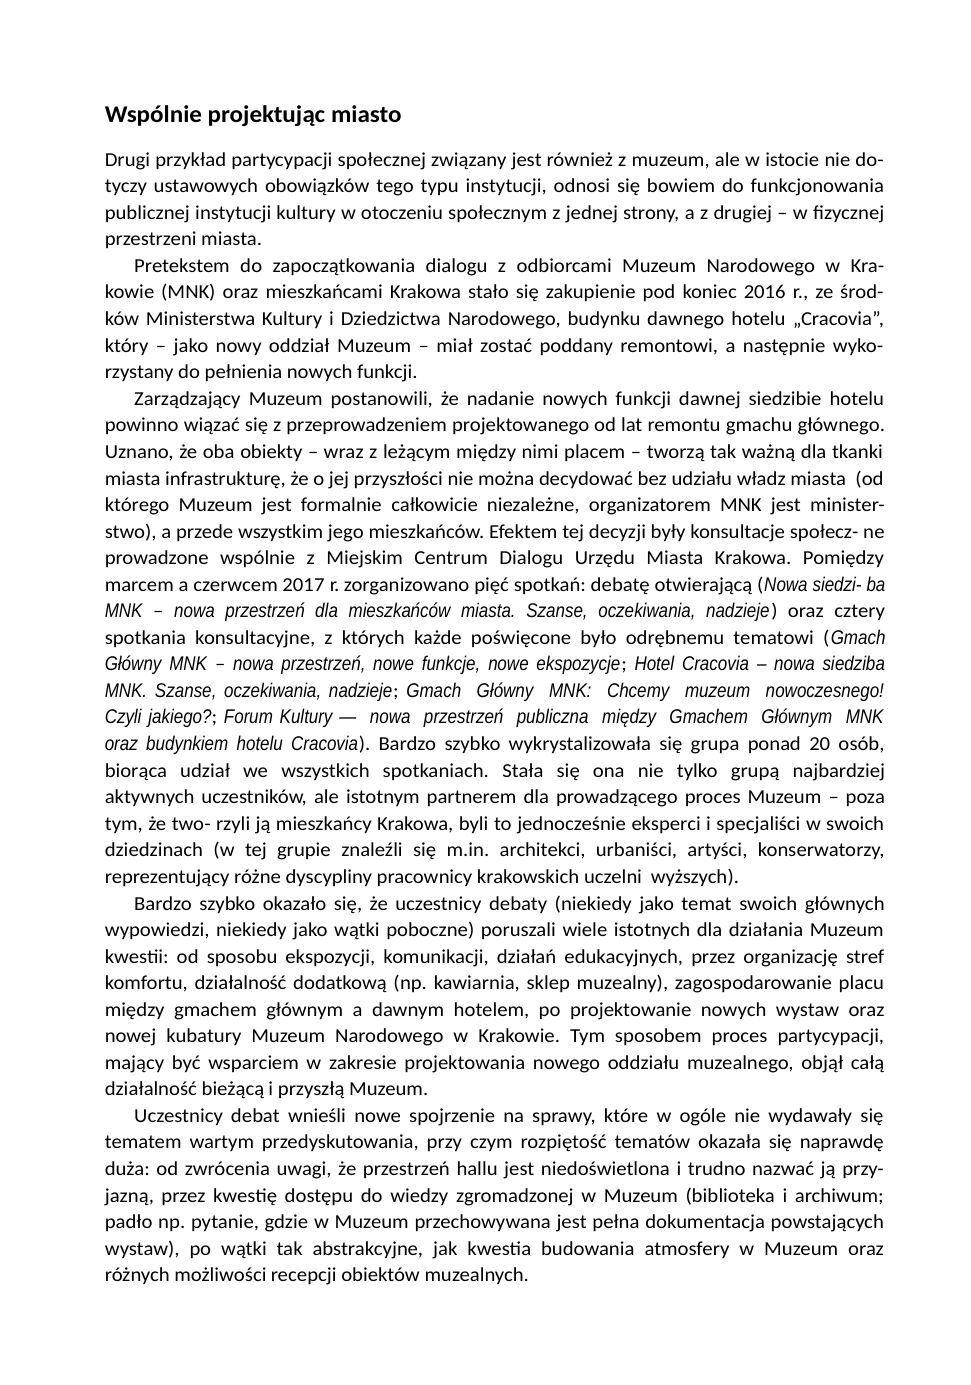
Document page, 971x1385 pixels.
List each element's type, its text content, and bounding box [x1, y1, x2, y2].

text Pretekstem do zapoczątkowania dialogu z odbiorcami Muzeum Narodowego w Kra- kowie (MNK) oraz mieszkańcami Krakowa stało się zakupienie pod koniec 2016 r., ze środ- ków Ministerstwa Kultury i Dziedzictwa Narodowego, budynku dawnego hotelu „Cracovia”, który – jako nowy oddział Muzeum – miał zostać poddany remontowi, a następnie wyko- rzystany do pełnienia nowych funkcji. [104, 253, 885, 383]
text Zarządzający Muzeum postanowili, że nadanie nowych funkcji dawnej siedzibie hotelu powinno wiązać się z przeprowadzeniem projektowanego od lat remontu gmachu głównego. Uznano, że oba obiekty – wraz z leżącym między nimi placem – tworzą tak ważną dla tkanki miasta infrastrukturę, że o jej przyszłości nie można decydować bez udziału władz miasta (od którego Muzeum jest formalnie całkowicie niezależne, organizatorem MNK jest minister- stwo), a przede wszystkim jego mieszkańców. Efektem tej decyzji były konsultacje społecz- ne prowadzone wspólnie z Miejskim Centrum Dialogu Urzędu Miasta Krakowa. Pomiędzy marcem a czerwcem 2017 r. zorganizowano pięć spotkań: debatę otwierającą (Nowa siedzi- ba MNK – nowa przestrzeń dla mieszkańców miasta. Szanse, oczekiwania, nadzieje) oraz cztery spotkania konsultacyjne, z których każde poświęcone było odrębnemu tematowi (Gmach Główny MNK – nowa przestrzeń, nowe funkcje, nowe ekspozycje; Hotel Cracovia – nowa siedziba MNK. Szanse, oczekiwania, nadzieje; Gmach Główny MNK: Chcemy muzeum nowoczesnego! Czyli jakiego?; Forum Kultury — nowa przestrzeń publiczna między Gmachem Głównym MNK oraz budynkiem hotelu Cracovia). Bardzo szybko wykrystalizowała się grupa ponad 20 osób, biorąca udział we wszystkich spotkaniach. Stała się ona nie tylko grupą najbardziej aktywnych uczestników, ale istotnym partnerem dla prowadzącego proces Muzeum – poza tym, że two- rzyli ją mieszkańcy Krakowa, byli to jednocześnie eksperci i specjaliści w swoich dziedzinach (w tej grupie znaleźli się m.in. architekci, urbaniści, artyści, konserwatorzy, reprezentujący różne dyscypliny pracownicy krakowskich uczelni wyższych). [104, 386, 885, 888]
text Drugi przykład partycypacji społecznej związany jest również z muzeum, ale w istocie nie do- tyczy ustawowych obowiązków tego typu instytucji, odnosi się bowiem do funkcjonowania publicznej instytucji kultury w otoczeniu społecznym z jednej strony, a z drugiej – w fizycznej przestrzeni miasta. [104, 147, 885, 251]
text Uczestnicy debat wnieśli nowe spojrzenie na sprawy, które w ogóle nie wydawały się tematem wartym przedyskutowania, przy czym rozpiętość tematów okazała się naprawdę duża: od zwrócenia uwagi, że przestrzeń hallu jest niedoświetlona i trudno nazwać ją przy- jazną, przez kwestię dostępu do wiedzy zgromadzonej w Muzeum (biblioteka i archiwum; padło np. pytanie, gdzie w Muzeum przechowywana jest pełna dokumentacja powstających wystaw), po wątki tak abstrakcyjne, jak kwestia budowania atmosfery w Muzeum oraz różnych możliwości recepcji obiektów muzealnych. [104, 1103, 885, 1287]
subtitle Wspólnie projektując miasto [104, 99, 896, 128]
text Bardzo szybko okazało się, że uczestnicy debaty (niekiedy jako temat swoich głównych wypowiedzi, niekiedy jako wątki poboczne) poruszali wiele istotnych dla działania Muzeum kwestii: od sposobu ekspozycji, komunikacji, działań edukacyjnych, przez organizację stref komfortu, działalność dodatkową (np. kawiarnia, sklep muzealny), zagospodarowanie placu między gmachem głównym a dawnym hotelem, po projektowanie nowych wystaw oraz nowej kubatury Muzeum Narodowego w Krakowie. Tym sposobem proces partycypacji, mający być wsparciem w zakresie projektowania nowego oddziału muzealnego, objął całą działalność bieżącą i przyszłą Muzeum. [104, 891, 885, 1101]
